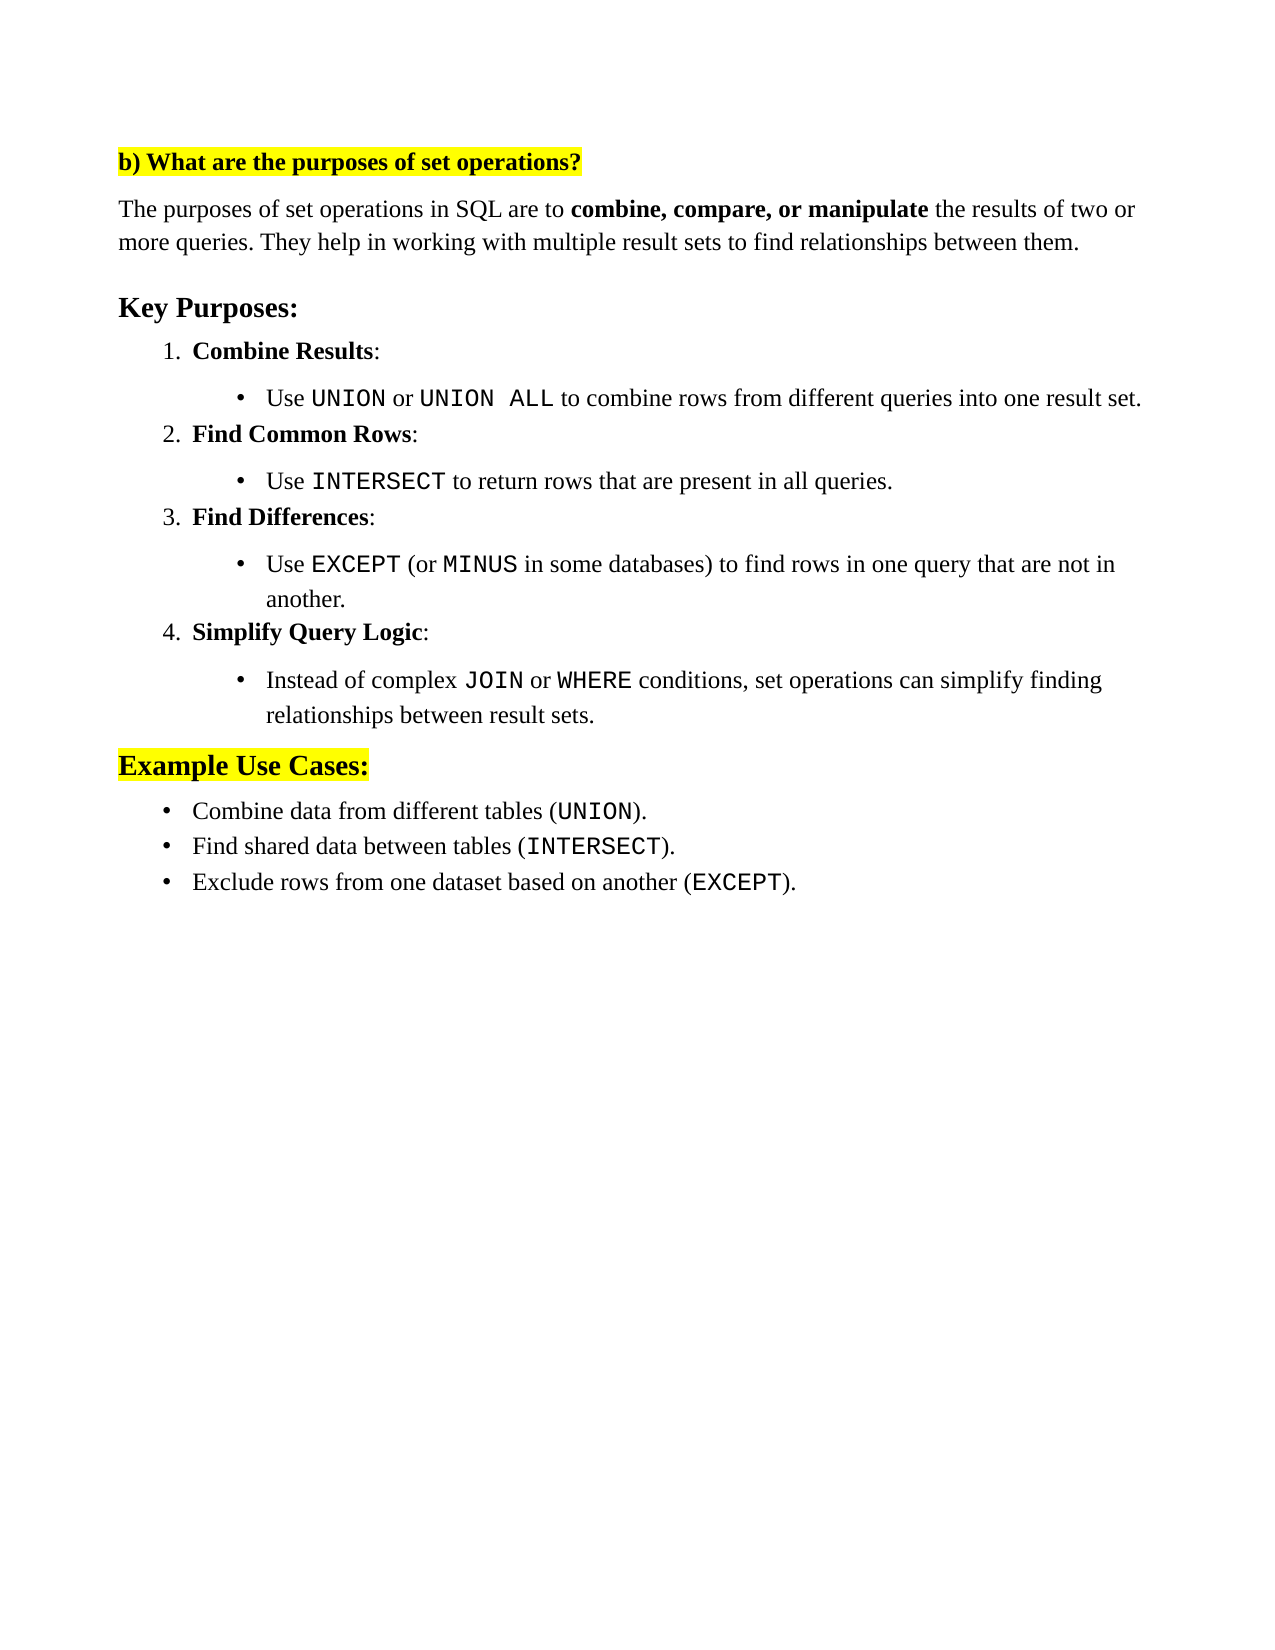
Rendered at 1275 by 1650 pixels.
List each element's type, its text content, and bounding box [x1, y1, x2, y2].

list Find Common Rows: [162, 419, 1157, 447]
list Combine Results: [162, 336, 1157, 364]
list Use INTERSECT to return rows that are present in all queries. [236, 466, 1157, 497]
list Simplify Query Logic: [162, 617, 1157, 646]
list Combine data from different tables (UNION). [162, 796, 1157, 827]
list Instead of complex JOIN or WHERE conditions, set operations can simplify finding relationships between result sets. [236, 665, 1157, 729]
list Exclude rows from one dataset based on another (EXCEPT). [162, 867, 1157, 898]
subtitle Key Purposes: [118, 290, 1157, 323]
subtitle Example Use Cases: [118, 748, 1157, 781]
list Find Differences: [162, 502, 1157, 531]
text The purposes of set operations in SQL are to combine, compare, or manipulate the results of two or more queries. They help in working with multiple result sets to find relationships between them. [118, 194, 1157, 256]
list Find shared data between tables (INTERSECT). [162, 831, 1157, 862]
list Use UNION or UNION ALL to combine rows from different queries into one result set. [236, 383, 1157, 414]
text b) What are the purposes of set operations? [118, 147, 1157, 176]
list Use EXCEPT (or MINUS in some databases) to find rows in one query that are not in another. [236, 549, 1157, 613]
